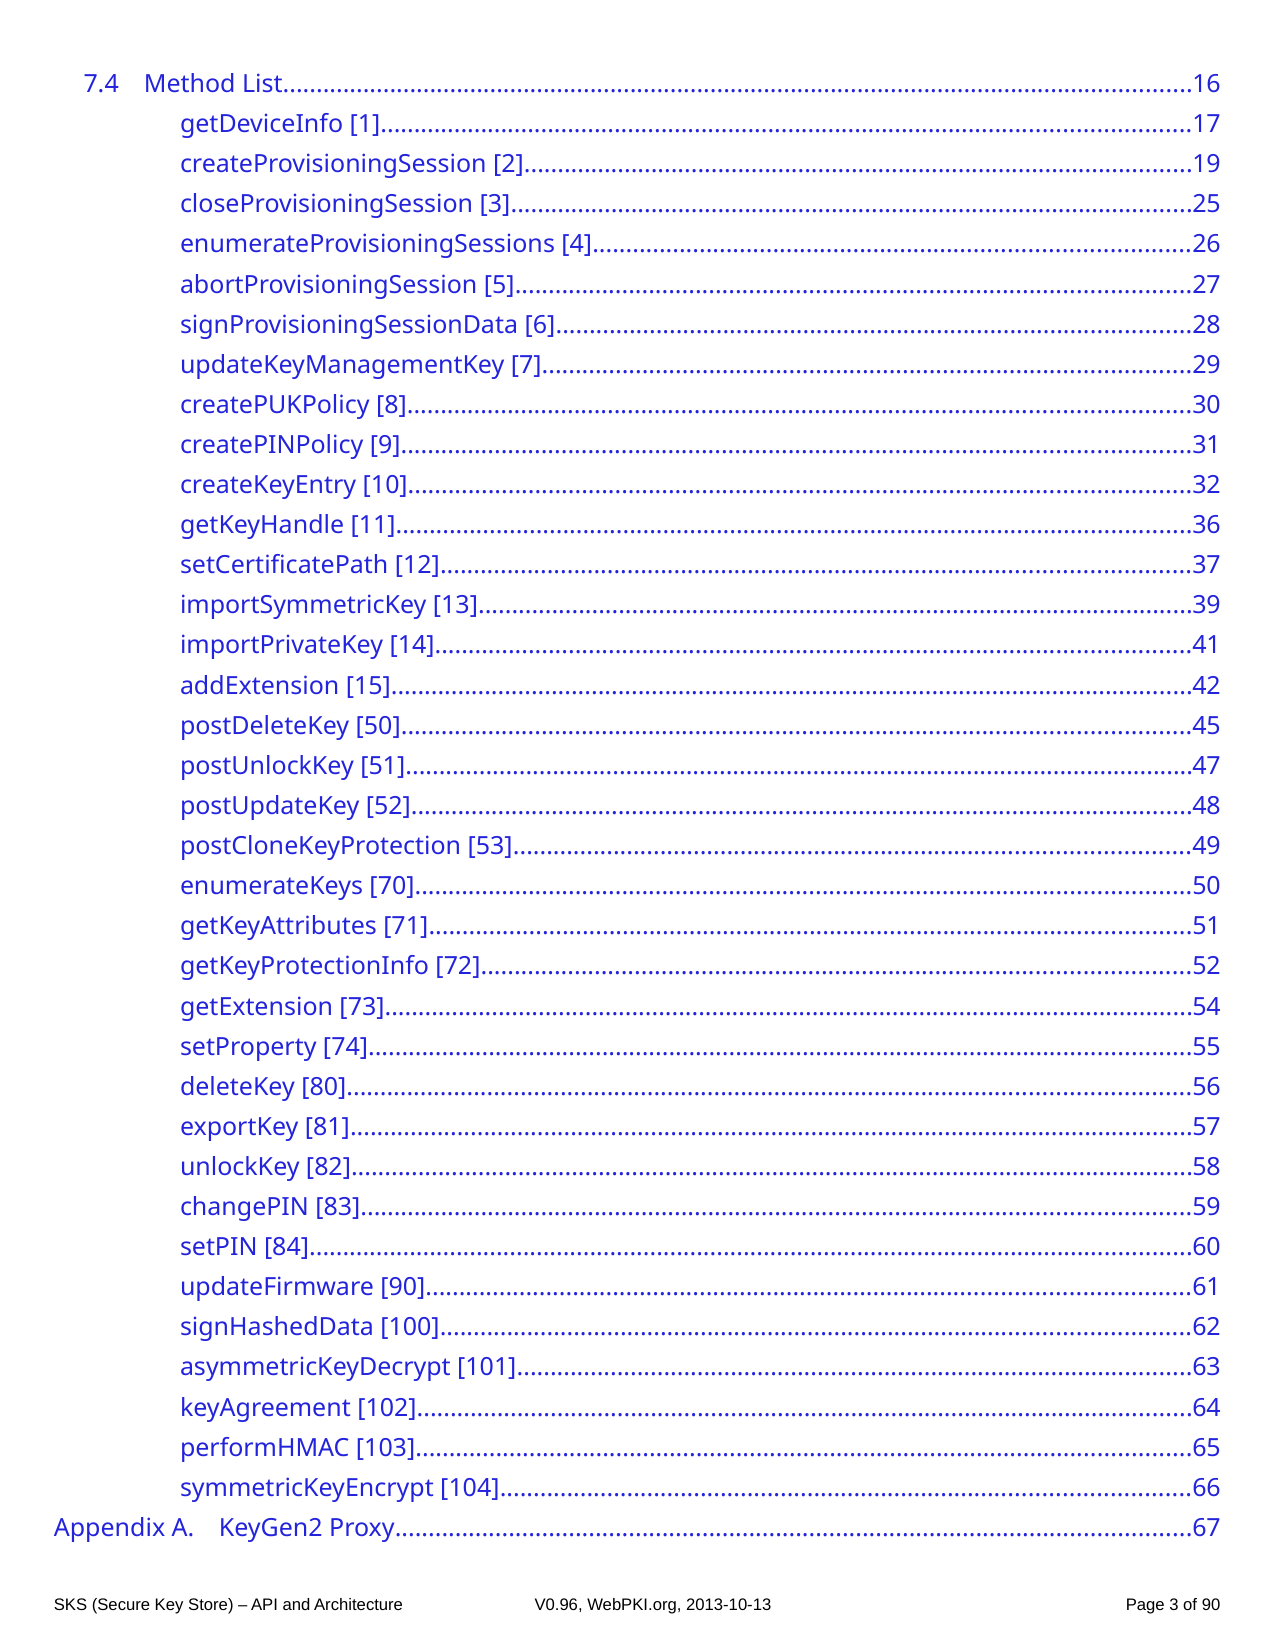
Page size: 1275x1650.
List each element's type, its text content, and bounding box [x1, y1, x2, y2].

text signHashedData [100] 62 [180, 1309, 1221, 1343]
text Appendix A. KeyGen2 Proxy 67 [54, 1509, 1221, 1543]
text updateKeyManagementKey [7] 29 [180, 346, 1221, 381]
text postUpdateKey [52] 48 [180, 788, 1221, 822]
text postUnlockKey [51] 47 [180, 747, 1221, 782]
text unlockKey [82] 58 [180, 1148, 1221, 1183]
text getKeyHandle [11] 36 [180, 507, 1221, 541]
text addExtension [15] 42 [180, 667, 1221, 701]
text asymmetricKeyDecrypt [101] 63 [180, 1349, 1221, 1383]
text updateFirmware [90] 61 [180, 1269, 1221, 1303]
text symmetricKeyEncrypt [104] 66 [180, 1469, 1221, 1503]
text setPIN [84] 60 [180, 1229, 1221, 1263]
text getExtension [73] 54 [180, 988, 1221, 1022]
text performHMAC [103] 65 [180, 1429, 1221, 1463]
text changePIN [83] 59 [180, 1189, 1221, 1223]
text createKeyEntry [10] 32 [180, 467, 1221, 501]
text createProvisioningSession [2] 19 [180, 146, 1221, 180]
text deleteKey [80] 56 [180, 1068, 1221, 1102]
text enumerateKeys [70] 50 [180, 868, 1221, 902]
text closeProvisioningSession [3] 25 [180, 186, 1221, 220]
text exportKey [81] 57 [180, 1108, 1221, 1142]
text abortProvisioningSession [5] 27 [180, 266, 1221, 300]
text postDeleteKey [50] 45 [180, 707, 1221, 741]
text importPrivateKey [14] 41 [180, 627, 1221, 661]
text getDeviceInfo [1] 17 [180, 106, 1221, 140]
text getKeyAttributes [71] 51 [180, 908, 1221, 942]
text 7.4 Method List 16 [83, 66, 1221, 100]
text importSymmetricKey [13] 39 [180, 587, 1221, 621]
text setCertificatePath [12] 37 [180, 547, 1221, 581]
text enumerateProvisioningSessions [4] 26 [180, 226, 1221, 260]
text setProperty [74] 55 [180, 1028, 1221, 1062]
text createPINPolicy [9] 31 [180, 427, 1221, 461]
text signProvisioningSessionData [6] 28 [180, 306, 1221, 340]
text keyAgreement [102] 64 [180, 1389, 1221, 1423]
text createPUKPolicy [8] 30 [180, 387, 1221, 421]
text getKeyProtectionInfo [72] 52 [180, 948, 1221, 982]
text postCloneKeyProtection [53] 49 [180, 828, 1221, 862]
